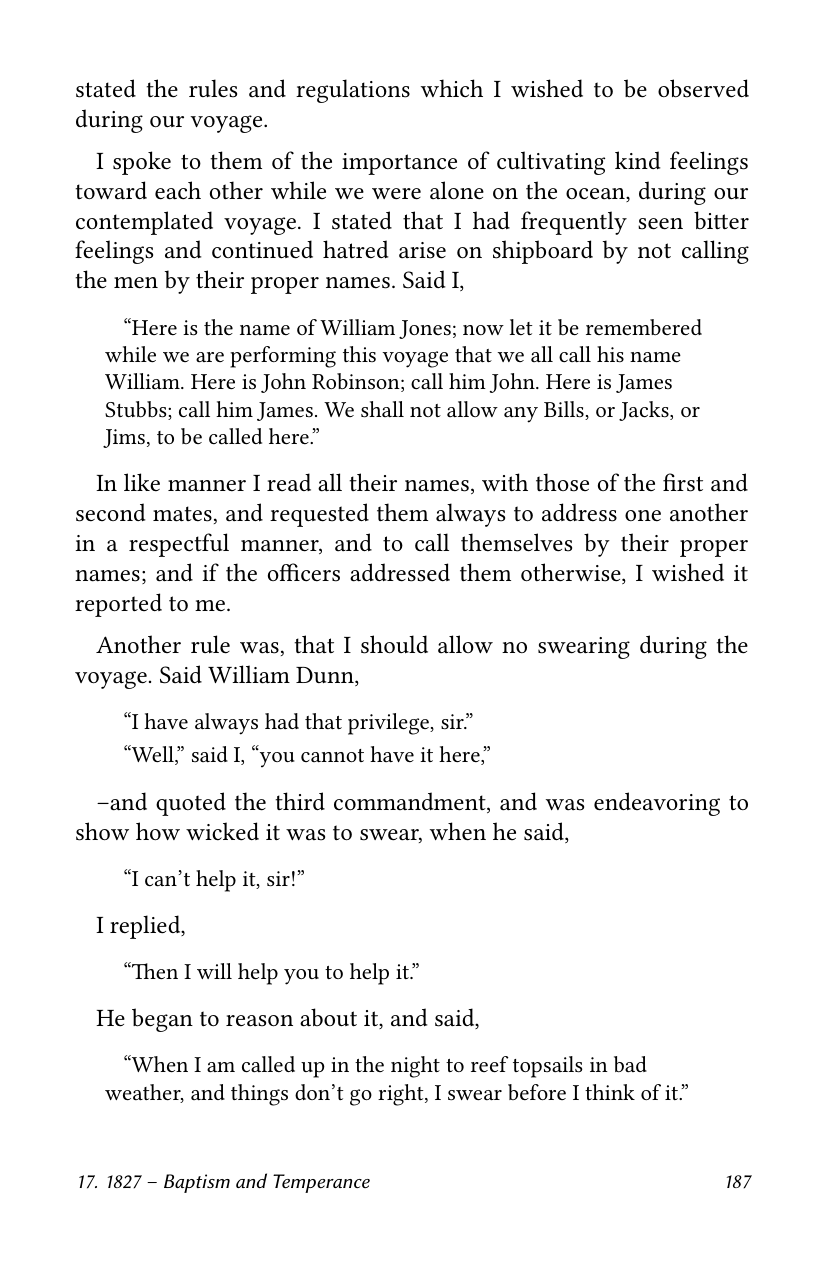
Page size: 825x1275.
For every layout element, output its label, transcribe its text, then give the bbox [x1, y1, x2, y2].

text “I can’t help it, sir!” [105, 865, 720, 892]
text “Then I will help you to help it.” [105, 959, 720, 985]
text In like manner I read all their names, with those of the first and second mates, and requested them always to address one another in a respectful manner, and to call themselves by their proper names; and if the officers addressed them otherwise, I wished it reported to me. [75, 469, 750, 617]
text “Here is the name of William Jones; now let it be remembered while we are performing this voyage that we all call his name William. Here is John Robinson; call him John. Here is James Stubbs; call him James. We shall not allow any Bills, or Jacks, or Jims, to be called here.” [105, 314, 720, 450]
text –and quoted the third commandment, and was endeavoring to show how wicked it was to swear, when he said, [75, 788, 750, 846]
text “When I am called up in the night to reef topsails in bad weather, and things don’t go right, I swear before I think of it.” [105, 1052, 720, 1106]
text He began to reason about it, and said, [75, 1004, 750, 1033]
text Another rule was, that I should allow no swearing during the voyage. Said William Dunn, [75, 631, 750, 689]
text “I have always had that privilege, sir.” [105, 709, 720, 735]
text “Well,” said I, “you cannot have it here,” [105, 742, 720, 768]
text I spoke to them of the importance of cultivating kind feelings toward each other while we were alone on the ocean, during our contemplated voyage. I stated that I had frequently seen bitter feelings and continued hatred arise on shipboard by not calling the men by their proper names. Said I, [75, 147, 750, 295]
text stated the rules and regulations which I wished to be observed during our voyage. [75, 75, 750, 133]
text I replied, [75, 911, 750, 939]
